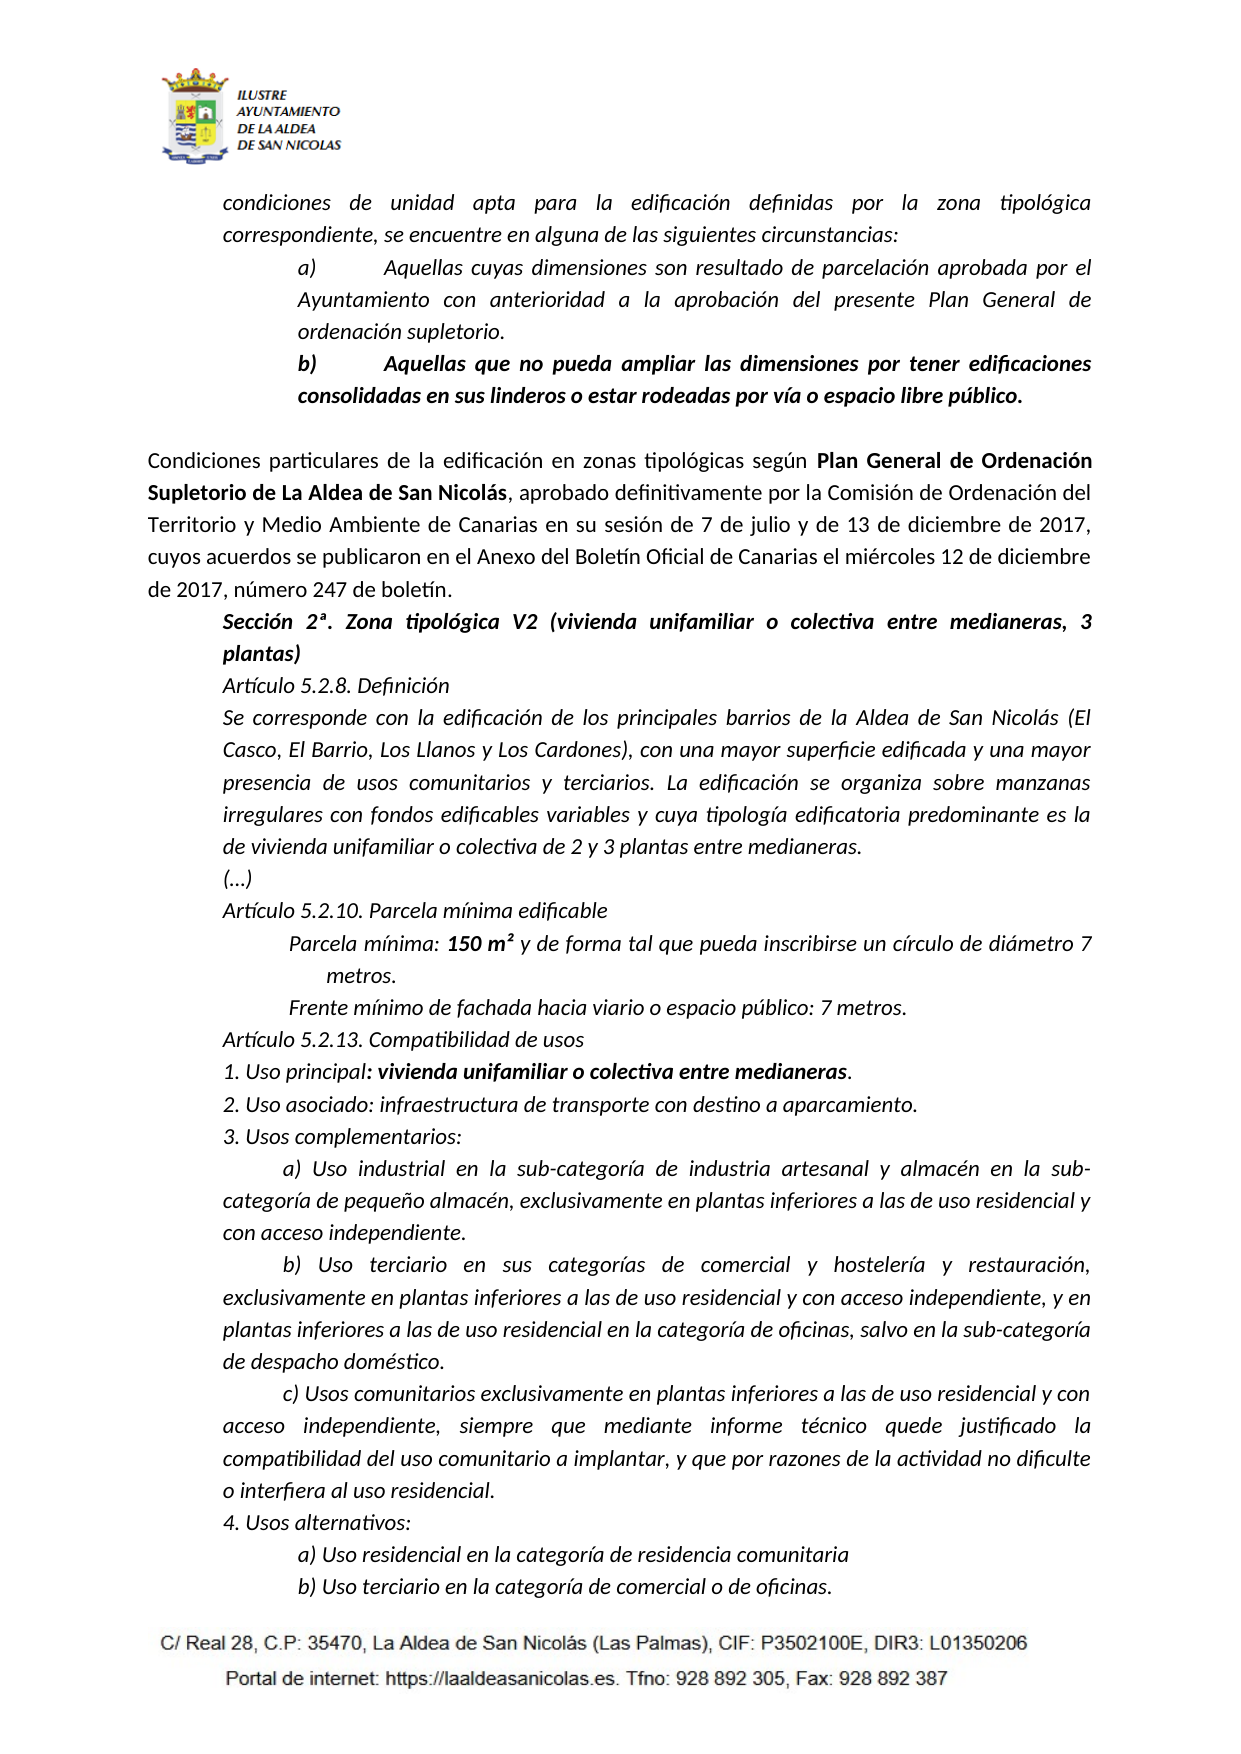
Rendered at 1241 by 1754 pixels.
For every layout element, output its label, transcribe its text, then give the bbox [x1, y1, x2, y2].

text b) Aquellas que no pueda ampliar las dimensiones por tener edificaciones consolidadas en sus linderos o estar rodeadas por vía o espacio libre público. [298, 349, 1093, 409]
text Artículo 5.2.13. Compatibilidad de usos [223, 1025, 1093, 1053]
list Parcela mínima: 150 m² y de forma tal que pueda inscribirse un círculo de diámetro 7 metros. [288, 929, 1093, 989]
text a) Aquellas cuyas dimensiones son resultado de parcelación aprobada por el Ayuntamiento con anterioridad a la aprobación del presente Plan General de ordenación supletorio. [298, 253, 1093, 345]
text Condiciones particulares de la edificación en zonas tipológicas según Plan General de Ordenación Supletorio de La Aldea de San Nicolás, aprobado definitivamente por la Comisión de Ordenación del Territorio y Medio Ambiente de Canarias en su sesión de 7 de julio y de 13 de diciembre de 2017, cuyos acuerdos se publicaron en el Anexo del Boletín Oficial de Canarias el miércoles 12 de diciembre de 2017, número 247 de boletín. [148, 446, 1093, 603]
text 4. Usos alternativos: [148, 1508, 1093, 1536]
text b) Uso terciario en la categoría de comercial o de oficinas. [223, 1572, 1093, 1601]
text 1. Uso principal: vivienda unifamiliar o colectiva entre medianeras. [223, 1057, 1093, 1086]
list Frente mínimo de fachada hacia viario o espacio público: 7 metros. [288, 993, 1093, 1021]
text Sección 2ª. Zona tipológica V2 (vivienda unifamiliar o colectiva entre medianeras, 3 plantas) [223, 607, 1093, 667]
text 3. Usos complementarios: [148, 1122, 1093, 1150]
text c) Usos comunitarios exclusivamente en plantas inferiores a las de uso residencial y con acceso independiente, siempre que mediante informe técnico quede justificado la compatibilidad del uso comunitario a implantar, y que por razones de la actividad no dificulte o interfiera al uso residencial. [223, 1379, 1093, 1504]
text a) Uso residencial en la categoría de residencia comunitaria [223, 1540, 1093, 1568]
text Se corresponde con la edificación de los principales barrios de la Aldea de San Nicolás (El Casco, El Barrio, Los Llanos y Los Cardones), con una mayor superficie edificada y una mayor presencia de usos comunitarios y terciarios. La edificación se organiza sobre manzanas irregulares con fondos edificables variables y cuya tipología edificatoria predominante es la de vivienda unifamiliar o colectiva de 2 y 3 plantas entre medianeras. [223, 703, 1093, 860]
picture [149, 1627, 1034, 1694]
text (…) [223, 864, 1093, 892]
text condiciones de unidad apta para la edificación definidas por la zona tipológica correspondiente, se encuentre en alguna de las siguientes circunstancias: [223, 188, 1093, 249]
text Artículo 5.2.10. Parcela mínima edificable [223, 897, 1093, 924]
text 2. Uso asociado: infraestructura de transporte con destino a aparcamiento. [148, 1090, 1093, 1118]
text Artículo 5.2.8. Definición [223, 671, 1093, 699]
text a) Uso industrial en la sub-categoría de industria artesanal y almacén en la sub-categoría de pequeño almacén, exclusivamente en plantas inferiores a las de uso residencial y con acceso independiente. [223, 1154, 1093, 1246]
picture [148, 60, 357, 172]
text b) Uso terciario en sus categorías de comercial y hostelería y restauración, exclusivamente en plantas inferiores a las de uso residencial y con acceso independiente, y en plantas inferiores a las de uso residencial en la categoría de oficinas, salvo en la sub-categoría de despacho doméstico. [223, 1251, 1093, 1375]
